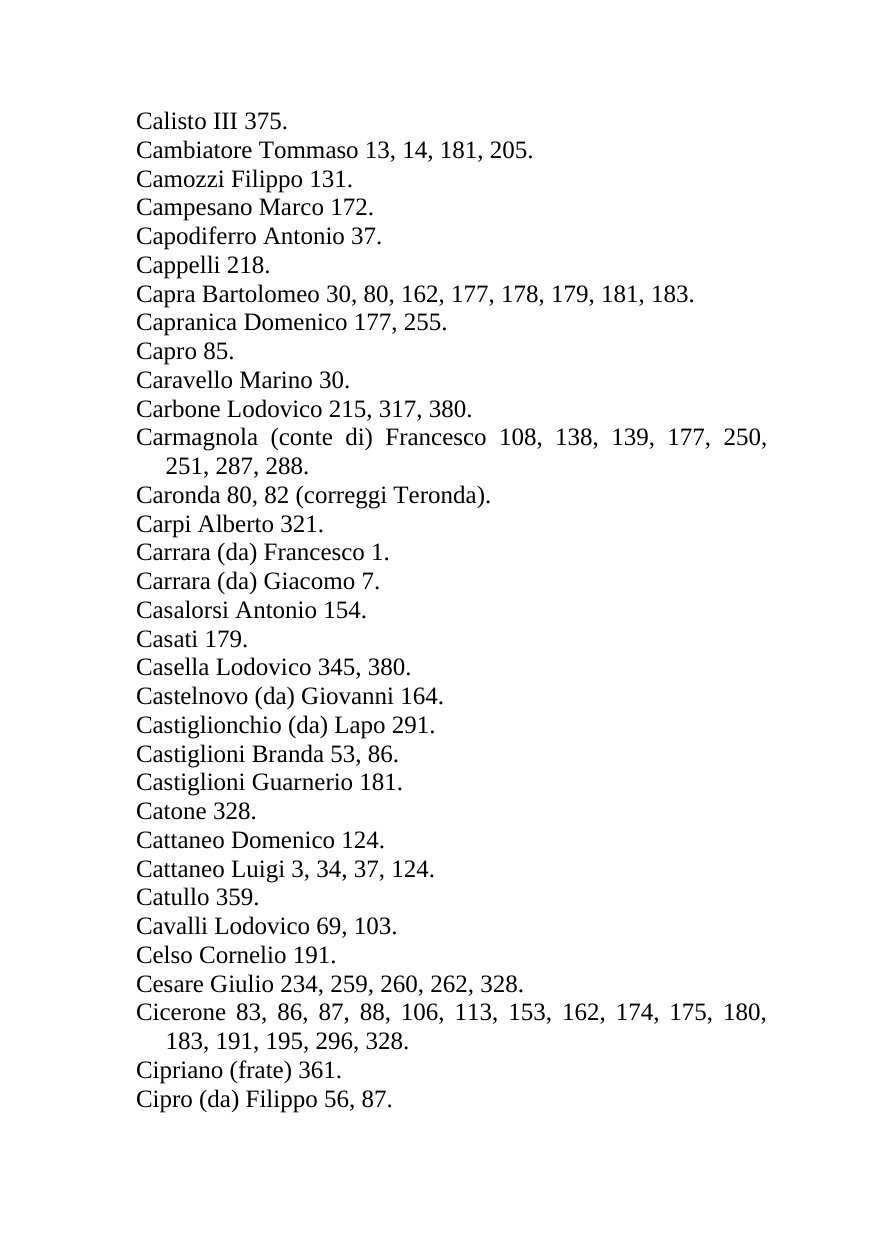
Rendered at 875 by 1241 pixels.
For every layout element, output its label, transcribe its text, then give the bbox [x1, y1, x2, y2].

text Celso Cornelio 191. [136, 940, 768, 969]
text Catullo 359. [136, 882, 768, 911]
text Castelnovo (da) Giovanni 164. [136, 681, 768, 710]
text Cavalli Lodovico 69, 103. [136, 911, 768, 940]
text Caravello Marino 30. [136, 365, 768, 394]
text Capranica Domenico 177, 255. [136, 307, 768, 336]
text Casalorsi Antonio 154. [136, 595, 768, 624]
text Carrara (da) Francesco 1. [136, 537, 768, 566]
text Casati 179. [136, 624, 768, 652]
text Castiglioni Guarnerio 181. [136, 767, 768, 796]
text Carbone Lodovico 215, 317, 380. [136, 394, 768, 422]
text Caronda 80, 82 (correggi Teronda). [136, 480, 768, 509]
text Castiglioni Branda 53, 86. [136, 739, 768, 767]
text Catone 328. [136, 796, 768, 825]
text Capra Bartolomeo 30, 80, 162, 177, 178, 179, 181, 183. [136, 279, 768, 307]
text Cicerone 83, 86, 87, 88, 106, 113, 153, 162, 174, 175, 180, 183, 191, 195, 296, 328. [136, 997, 768, 1055]
text Casella Lodovico 345, 380. [136, 652, 768, 681]
text Cattaneo Domenico 124. [136, 825, 768, 854]
text Cipriano (frate) 361. [136, 1055, 768, 1084]
text Capro 85. [136, 336, 768, 365]
text Cambiatore Tommaso 13, 14, 181, 205. [136, 135, 768, 164]
text Cappelli 218. [136, 250, 768, 279]
text Campesano Marco 172. [136, 192, 768, 221]
text Calisto III 375. [136, 106, 768, 135]
text Capodiferro Antonio 37. [136, 221, 768, 250]
text Carmagnola (conte di) Francesco 108, 138, 139, 177, 250, 251, 287, 288. [136, 422, 768, 480]
text Carpi Alberto 321. [136, 509, 768, 537]
text Camozzi Filippo 131. [136, 164, 768, 192]
text Carrara (da) Giacomo 7. [136, 566, 768, 595]
text Cesare Giulio 234, 259, 260, 262, 328. [136, 969, 768, 997]
text Cipro (da) Filippo 56, 87. [136, 1084, 768, 1112]
text Castiglionchio (da) Lapo 291. [136, 710, 768, 739]
text Cattaneo Luigi 3, 34, 37, 124. [136, 854, 768, 882]
